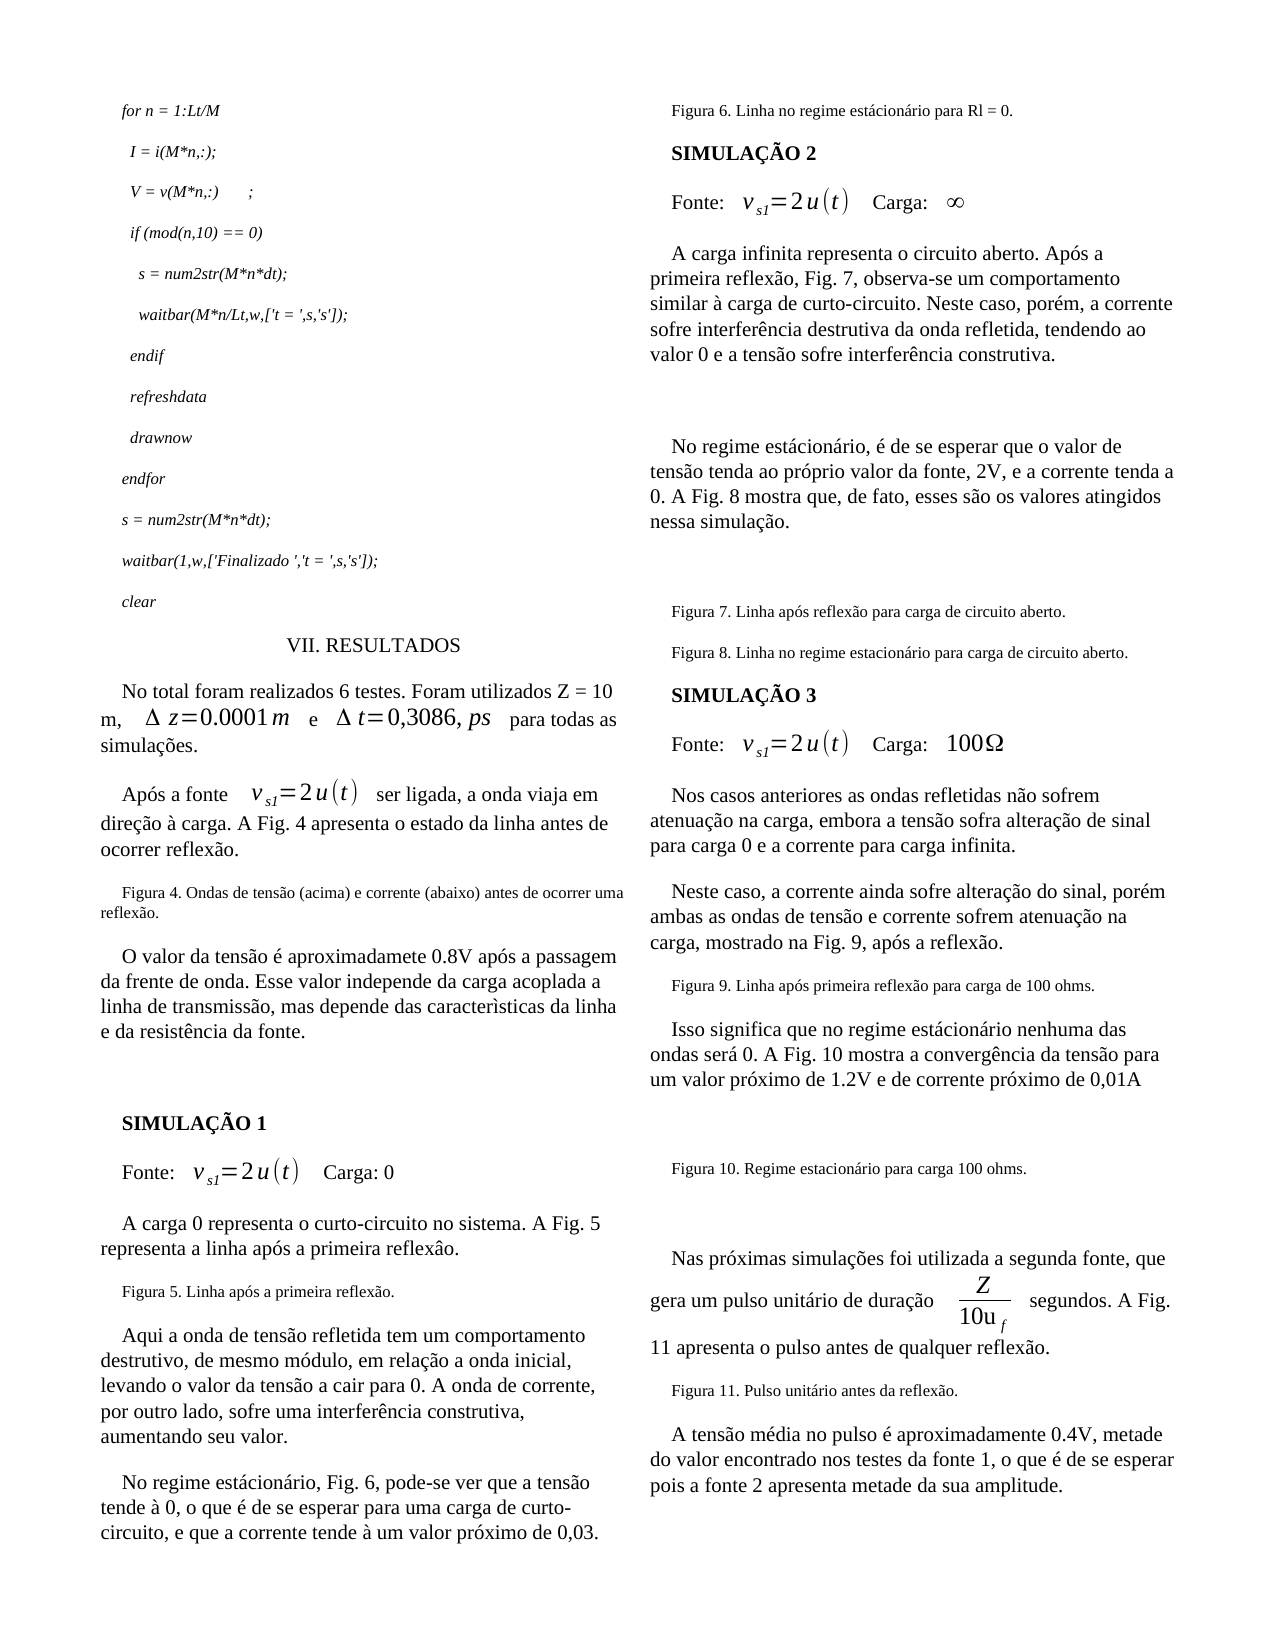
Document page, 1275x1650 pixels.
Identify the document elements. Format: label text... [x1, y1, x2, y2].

text SIMULAÇÃO 1 [100, 1111, 625, 1135]
text s = num2str(M*n*dt); [100, 510, 625, 529]
text Aqui a onda de tensão refletida tem um comportamento destrutivo, de mesmo módulo, em relação a onda inicial, levando o valor da tensão a cair para 0. A onda de corrente, por outro lado, sofre uma interferência construtiva, aumentando seu valor. [100, 1323, 625, 1448]
text s = num2str(M*n*dt); [100, 264, 625, 283]
text if (mod(n,10) == 0) [100, 223, 625, 242]
text Após a fonte ser ligada, a onda viaja em direção à carga. A Fig. 4 apresenta o estado da linha antes de ocorrer reflexão. [100, 779, 625, 861]
text Fonte: Carga: [650, 729, 1174, 761]
text SIMULAÇÃO 3 [650, 683, 1174, 707]
text Isso significa que no regime estácionário nenhuma das ondas será 0. A Fig. 10 mostra a convergência da tensão para um valor próximo de 1.2V e de corrente próximo de 0,01A [650, 1017, 1174, 1091]
text Figura 4. Ondas de tensão (acima) e corrente (abaixo) antes de ocorrer uma reflexão. [100, 883, 625, 922]
text Neste caso, a corrente ainda sofre alteração do sinal, porém ambas as ondas de tensão e corrente sofrem atenuação na carga, mostrado na Fig. 9, após a reflexão. [650, 879, 1174, 954]
text No regime estácionário, Fig. 6, pode-se ver que a tensão tende à 0, o que é de se esperar para uma carga de curto-circuito, e que a corrente tende à um valor próximo de 0,03. [100, 1470, 625, 1544]
text Figura 5. Linha após a primeira reflexão. [100, 1282, 625, 1301]
text Figura 9. Linha após primeira reflexão para carga de 100 ohms. [650, 976, 1174, 995]
text endfor [100, 469, 625, 488]
text A carga infinita representa o circuito aberto. Após a primeira reflexão, Fig. 7, observa-se um comportamento similar à carga de curto-circuito. Neste caso, porém, a corrente sofre interferência destrutiva da onda refletida, tendendo ao valor 0 e a tensão sofre interferência construtiva. [650, 241, 1174, 366]
text endif [100, 346, 625, 365]
text for n = 1:Lt/M [100, 100, 625, 119]
text I = i(M*n,:); [100, 141, 625, 161]
text waitbar(1,w,['Finalizado ','t = ',s,'s']); [100, 551, 625, 570]
text A carga 0 representa o curto-circuito no sistema. A Fig. 5 representa a linha após a primeira reflexâo. [100, 1211, 625, 1260]
text refreshdata [100, 387, 625, 406]
text A tensão média no pulso é aproximadamente 0.4V, metade do valor encontrado nos testes da fonte 1, o que é de se esperar pois a fonte 2 apresenta metade da sua amplitude. [650, 1422, 1174, 1497]
text drawnow [100, 428, 625, 447]
text waitbar(M*n/Lt,w,['t = ',s,'s']); [100, 305, 625, 324]
text Nas próximas simulações foi utilizada a segunda fonte, que gera um pulso unitário de duração segundos. A Fig. 11 apresenta o pulso antes de qualquer reflexão. [650, 1246, 1174, 1359]
text V = v(M*n,:) ; [100, 182, 625, 201]
text Figura 10. Regime estacionário para carga 100 ohms. [650, 1159, 1174, 1178]
text SIMULAÇÃO 2 [650, 141, 1174, 165]
text Figura 7. Linha após reflexão para carga de circuito aberto. [650, 601, 1174, 621]
text No regime estácionário, é de se esperar que o valor de tensão tenda ao próprio valor da fonte, 2V, e a corrente tenda a 0. A Fig. 8 mostra que, de fato, esses são os valores atingidos nessa simulação. [650, 434, 1174, 533]
text Nos casos anteriores as ondas refletidas não sofrem atenuação na carga, embora a tensão sofra alteração de sinal para carga 0 e a corrente para carga infinita. [650, 783, 1174, 857]
text Fonte: Carga: [650, 187, 1174, 219]
text No total foram realizados 6 testes. Foram utilizados Z = 10 m, epara todas as simulações. [100, 679, 625, 757]
text Figura 11. Pulso unitário antes da reflexão. [650, 1381, 1174, 1400]
text Figura 8. Linha no regime estacionário para carga de circuito aberto. [650, 642, 1174, 662]
text O valor da tensão é aproximadamete 0.8V após a passagem da frente de onda. Esse valor independe da carga acoplada a linha de transmissão, mas depende das caracterìsticas da linha e da resistência da fonte. [100, 944, 625, 1043]
text Figura 6. Linha no regime estácionário para Rl = 0. [650, 100, 1174, 119]
text VII. RESULTADOS [100, 633, 625, 657]
text Fonte: Carga: 0 [100, 1157, 625, 1189]
text clear [100, 592, 625, 611]
